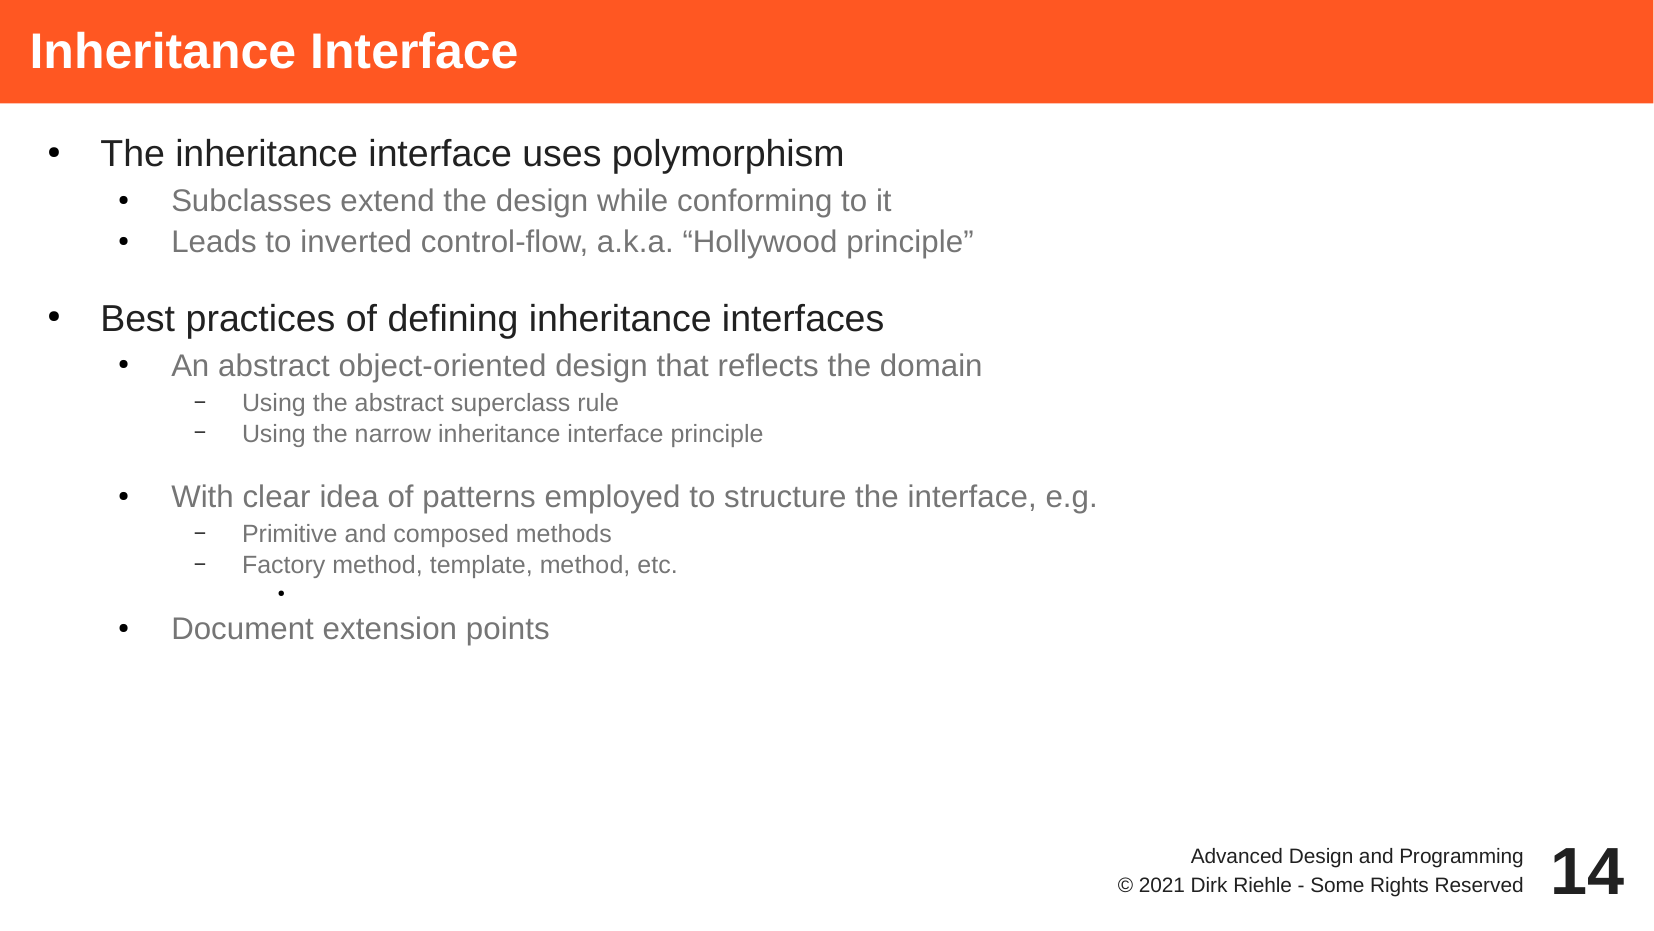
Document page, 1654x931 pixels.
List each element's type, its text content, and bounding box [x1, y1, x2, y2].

title Inheritance Interface [0, 0, 1654, 104]
list The inheritance interface uses polymorphism Subclasses extend the design while conforming to it Leads to inverted control-flow, a.k.a. “Hollywood principle” Best practices of defining inheritance interfaces An abstract object-oriented design that reflects the domain Using the abstract superclass rule Using the narrow inheritance interface principle With clear idea of patterns employed to structure the interface, e.g. Primitive and composed methods Factory method, template, method, etc. Document extension points [29, 132, 1625, 813]
